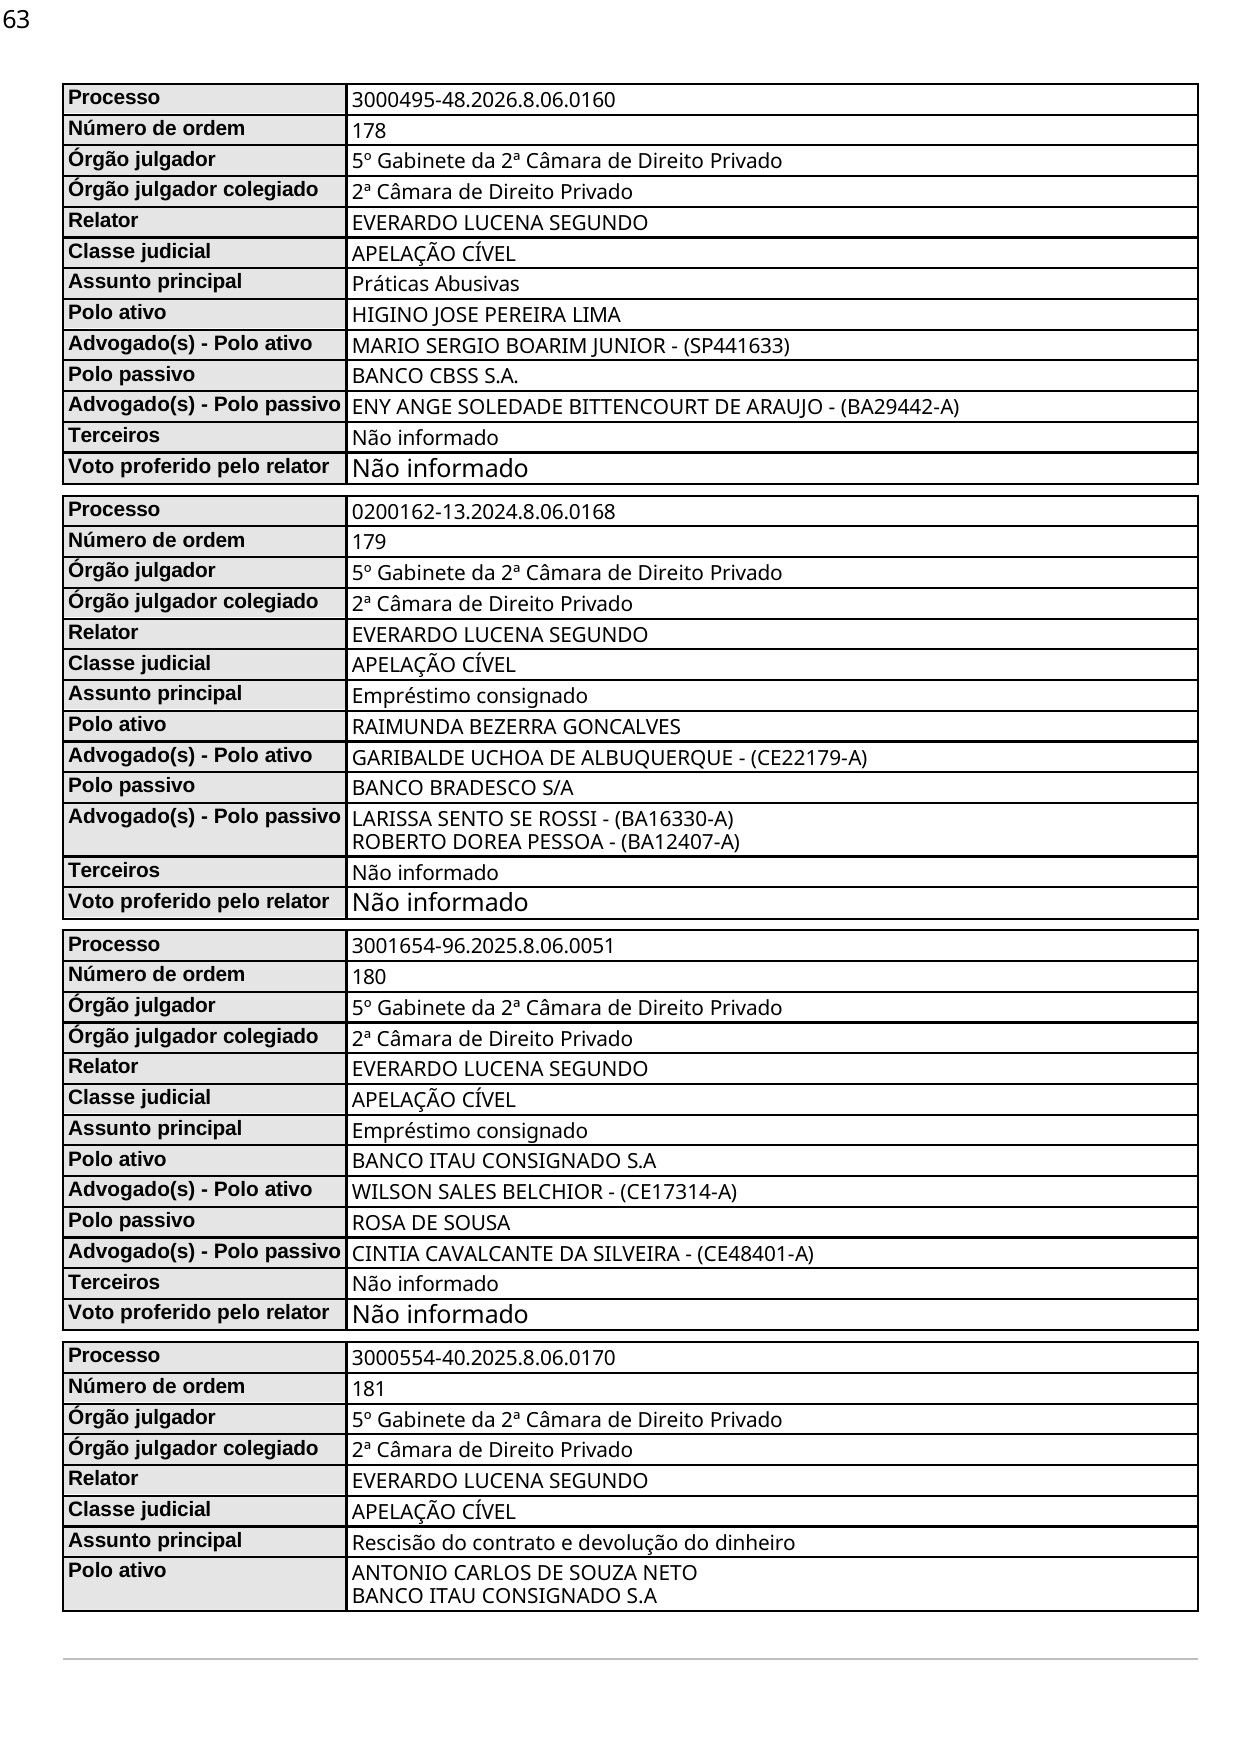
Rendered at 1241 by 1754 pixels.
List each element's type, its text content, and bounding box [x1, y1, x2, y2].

table_header 3001654-96.2025.8.06.0051 [348, 931, 1197, 960]
table_cell Órgão julgador colegiado [64, 1435, 345, 1464]
table_cell 5º Gabinete da 2ª Câmara de Direito Privado [348, 1405, 1197, 1433]
table_cell Assunto principal [64, 1116, 345, 1144]
table_cell Voto proferido pelo relator [64, 1300, 345, 1329]
table_cell APELAÇÃO CÍVEL [348, 1497, 1197, 1525]
table_cell APELAÇÃO CÍVEL [348, 239, 1197, 267]
table_cell EVERARDO LUCENA SEGUNDO [348, 208, 1197, 236]
table_cell Classe judicial [64, 650, 345, 679]
table_cell Terceiros [64, 423, 345, 451]
table_cell MARIO SERGIO BOARIM JUNIOR - (SP441633) [348, 331, 1197, 359]
table_cell APELAÇÃO CÍVEL [348, 650, 1197, 679]
table_cell Órgão julgador [64, 993, 345, 1021]
table_cell Terceiros [64, 858, 345, 886]
table_cell APELAÇÃO CÍVEL [348, 1085, 1197, 1113]
table_cell ANTONIO CARLOS DE SOUZA NETO BANCO ITAU CONSIGNADO S.A [348, 1558, 1197, 1610]
table_cell Polo passivo [64, 1208, 345, 1236]
table_cell EVERARDO LUCENA SEGUNDO [348, 1466, 1197, 1494]
table_cell 5º Gabinete da 2ª Câmara de Direito Privado [348, 993, 1197, 1021]
table_cell Polo ativo [64, 1558, 345, 1610]
table_cell Número de ordem [64, 527, 345, 556]
table_cell Não informado [348, 1269, 1197, 1298]
table_header Processo [64, 931, 345, 960]
table_cell RAIMUNDA BEZERRA GONCALVES [348, 712, 1197, 740]
table_cell Órgão julgador [64, 1405, 345, 1433]
table_cell Órgão julgador colegiado [64, 177, 345, 206]
table_cell 2ª Câmara de Direito Privado [348, 177, 1197, 206]
table_cell 2ª Câmara de Direito Privado [348, 1024, 1197, 1052]
table_cell ENY ANGE SOLEDADE BITTENCOURT DE ARAUJO - (BA29442-A) [348, 392, 1197, 421]
table_cell Número de ordem [64, 962, 345, 991]
table_cell WILSON SALES BELCHIOR - (CE17314-A) [348, 1177, 1197, 1206]
table_cell 2ª Câmara de Direito Privado [348, 589, 1197, 617]
table_cell ROSA DE SOUSA [348, 1208, 1197, 1236]
table_cell Classe judicial [64, 1085, 345, 1113]
table_cell Assunto principal [64, 269, 345, 298]
table_header Processo [64, 497, 345, 525]
table_cell Não informado [348, 1300, 1197, 1329]
table_cell Advogado(s) - Polo passivo [64, 804, 345, 855]
table_cell Classe judicial [64, 1497, 345, 1525]
table_cell Não informado [348, 454, 1197, 483]
table_cell Número de ordem [64, 1374, 345, 1402]
table_cell BANCO ITAU CONSIGNADO S.A [348, 1146, 1197, 1175]
table_cell Advogado(s) - Polo passivo [64, 392, 345, 421]
table_cell Empréstimo consignado [348, 1116, 1197, 1144]
table_cell Advogado(s) - Polo ativo [64, 743, 345, 771]
table_cell Relator [64, 208, 345, 236]
table_cell GARIBALDE UCHOA DE ALBUQUERQUE - (CE22179-A) [348, 743, 1197, 771]
table_cell Assunto principal [64, 681, 345, 709]
table_cell Polo ativo [64, 1146, 345, 1175]
table_cell 178 [348, 116, 1197, 144]
table_cell Não informado [348, 423, 1197, 451]
table_cell Voto proferido pelo relator [64, 454, 345, 483]
table_cell Práticas Abusivas [348, 269, 1197, 298]
table_cell EVERARDO LUCENA SEGUNDO [348, 620, 1197, 648]
table_cell Classe judicial [64, 239, 345, 267]
table_cell Polo passivo [64, 361, 345, 390]
table_cell 181 [348, 1374, 1197, 1402]
table_cell Rescisão do contrato e devolução do dinheiro [348, 1528, 1197, 1556]
table_cell Relator [64, 1466, 345, 1494]
table_cell Órgão julgador [64, 558, 345, 587]
table_cell Órgão julgador colegiado [64, 1024, 345, 1052]
table_header 3000554-40.2025.8.06.0170 [348, 1343, 1197, 1372]
table_cell CINTIA CAVALCANTE DA SILVEIRA - (CE48401-A) [348, 1239, 1197, 1267]
table_cell HIGINO JOSE PEREIRA LIMA [348, 300, 1197, 328]
table_cell Não informado [348, 858, 1197, 886]
table_cell 5º Gabinete da 2ª Câmara de Direito Privado [348, 146, 1197, 175]
table_cell EVERARDO LUCENA SEGUNDO [348, 1054, 1197, 1083]
table_cell BANCO CBSS S.A. [348, 361, 1197, 390]
table_cell Advogado(s) - Polo ativo [64, 1177, 345, 1206]
table_cell Empréstimo consignado [348, 681, 1197, 709]
table_header 0200162-13.2024.8.06.0168 [348, 497, 1197, 525]
table_header Processo [64, 1343, 345, 1372]
table_header 3000495-48.2026.8.06.0160 [348, 85, 1197, 113]
table_cell Órgão julgador colegiado [64, 589, 345, 617]
table_cell Advogado(s) - Polo ativo [64, 331, 345, 359]
table_cell Polo ativo [64, 300, 345, 328]
table_cell Terceiros [64, 1269, 345, 1298]
table_cell Polo passivo [64, 773, 345, 802]
table_cell Relator [64, 620, 345, 648]
table_cell 179 [348, 527, 1197, 556]
table_cell LARISSA SENTO SE ROSSI - (BA16330-A) ROBERTO DOREA PESSOA - (BA12407-A) [348, 804, 1197, 855]
table_header Processo [64, 85, 345, 113]
table_cell BANCO BRADESCO S/A [348, 773, 1197, 802]
table_cell Número de ordem [64, 116, 345, 144]
table_cell 180 [348, 962, 1197, 991]
table_cell Relator [64, 1054, 345, 1083]
table_cell Assunto principal [64, 1528, 345, 1556]
table_cell Órgão julgador [64, 146, 345, 175]
table_cell Não informado [348, 888, 1197, 917]
table_cell 5º Gabinete da 2ª Câmara de Direito Privado [348, 558, 1197, 587]
table_cell Voto proferido pelo relator [64, 888, 345, 917]
table_cell Polo ativo [64, 712, 345, 740]
table_cell 2ª Câmara de Direito Privado [348, 1435, 1197, 1464]
table_cell Advogado(s) - Polo passivo [64, 1239, 345, 1267]
